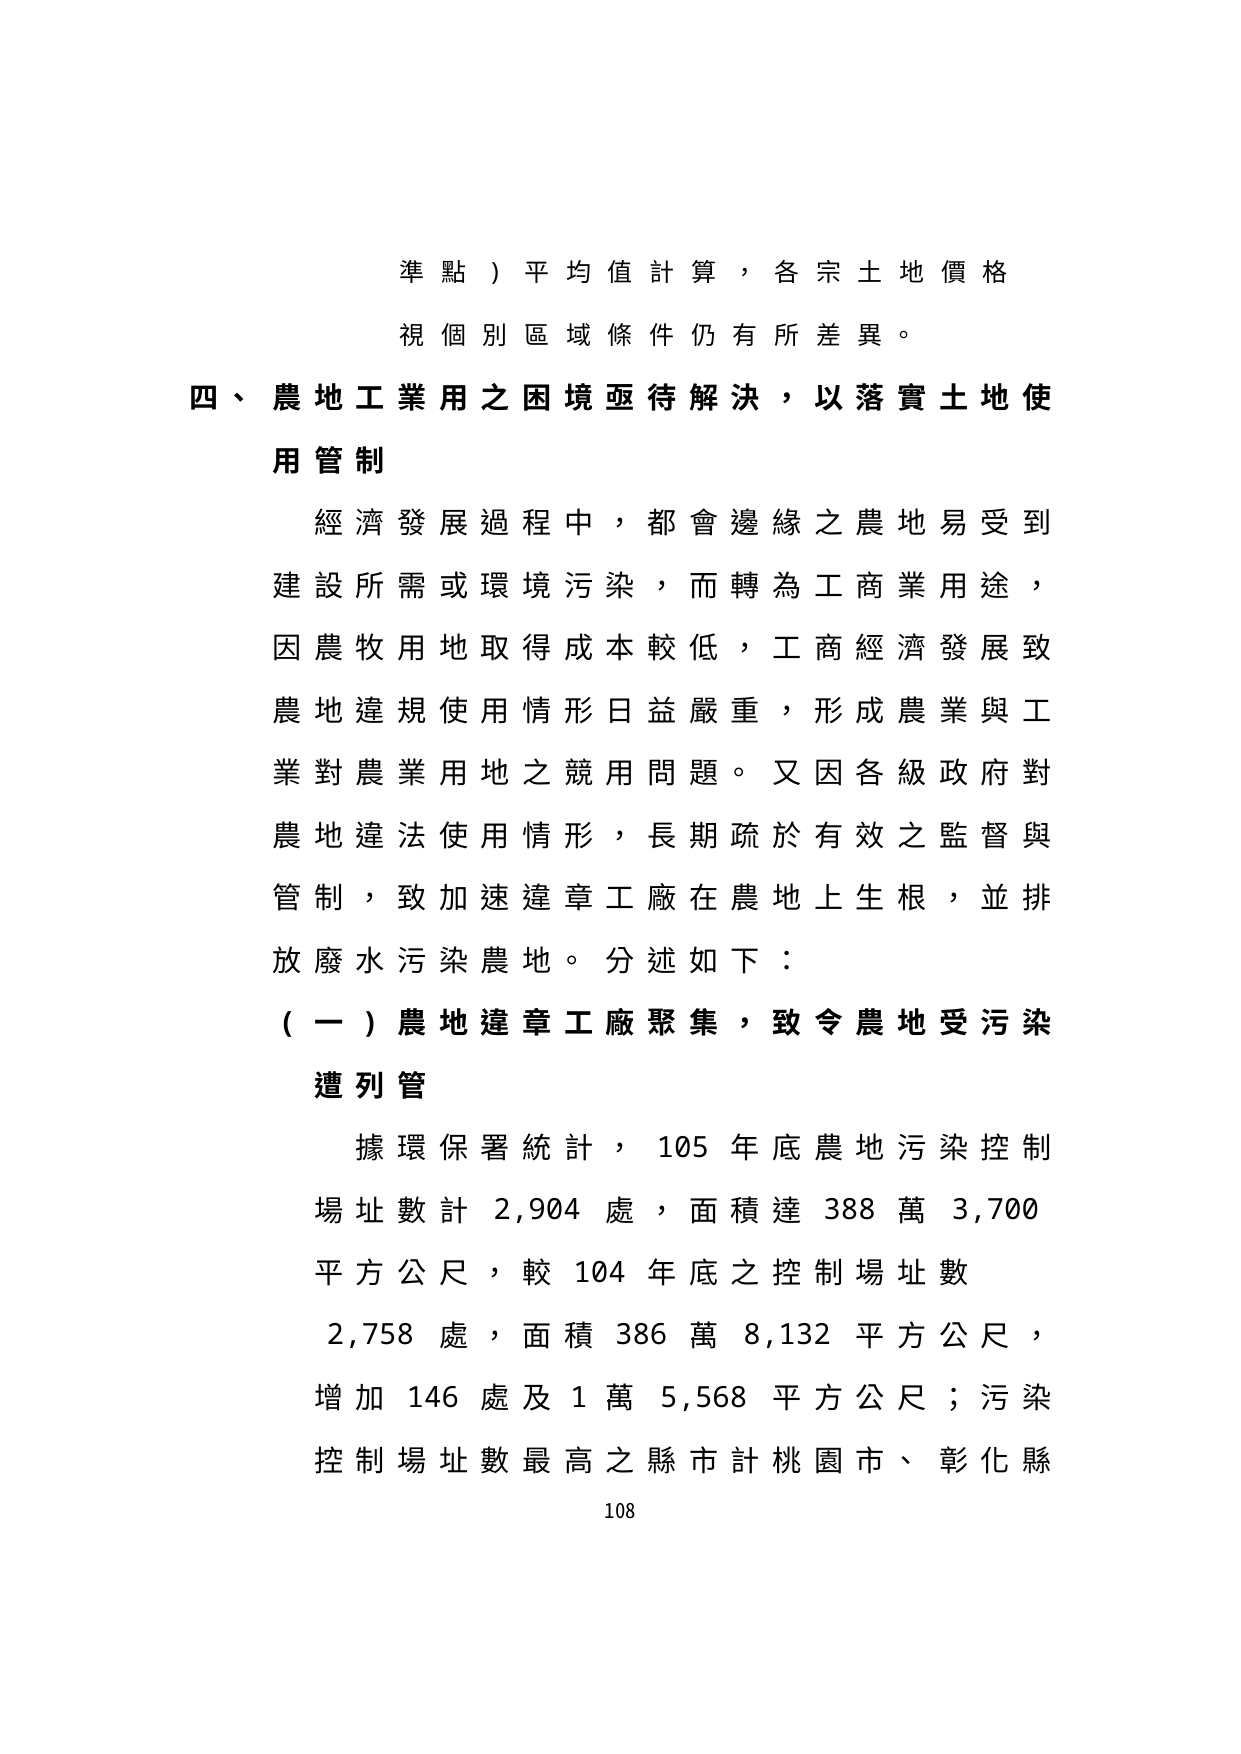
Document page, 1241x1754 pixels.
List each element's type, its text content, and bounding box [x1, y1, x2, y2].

text (一)農地違章工廠聚集，致令農地受污染遭列管 [242, 979, 1058, 1104]
text 據環保署統計，105年底農地污染控制場址數計2,904處，面積達388萬3,700平方公尺，較104年底之控制場址數2,758處，面積386萬8,132平方公尺，增加146處及1萬5,568平方公尺；污染控制場址數最高之縣市計桃園市、彰化縣 [283, 1104, 1058, 1479]
text 四、農地工業用之困境亟待解決，以落實土地使用管制 [183, 354, 1058, 479]
text 準點)平均值計算，各宗土地價格視個別區域條件仍有所差異。 [333, 229, 1039, 354]
text 經濟發展過程中，都會邊緣之農地易受到建設所需或環境污染，而轉為工商業用途，因農牧用地取得成本較低，工商經濟發展致農地違規使用情形日益嚴重，形成農業與工業對農業用地之競用問題。又因各級政府對農地違法使用情形，長期疏於有效之監督與管制，致加速違章工廠在農地上生根，並排放廢水污染農地。分述如下： [242, 479, 1058, 979]
